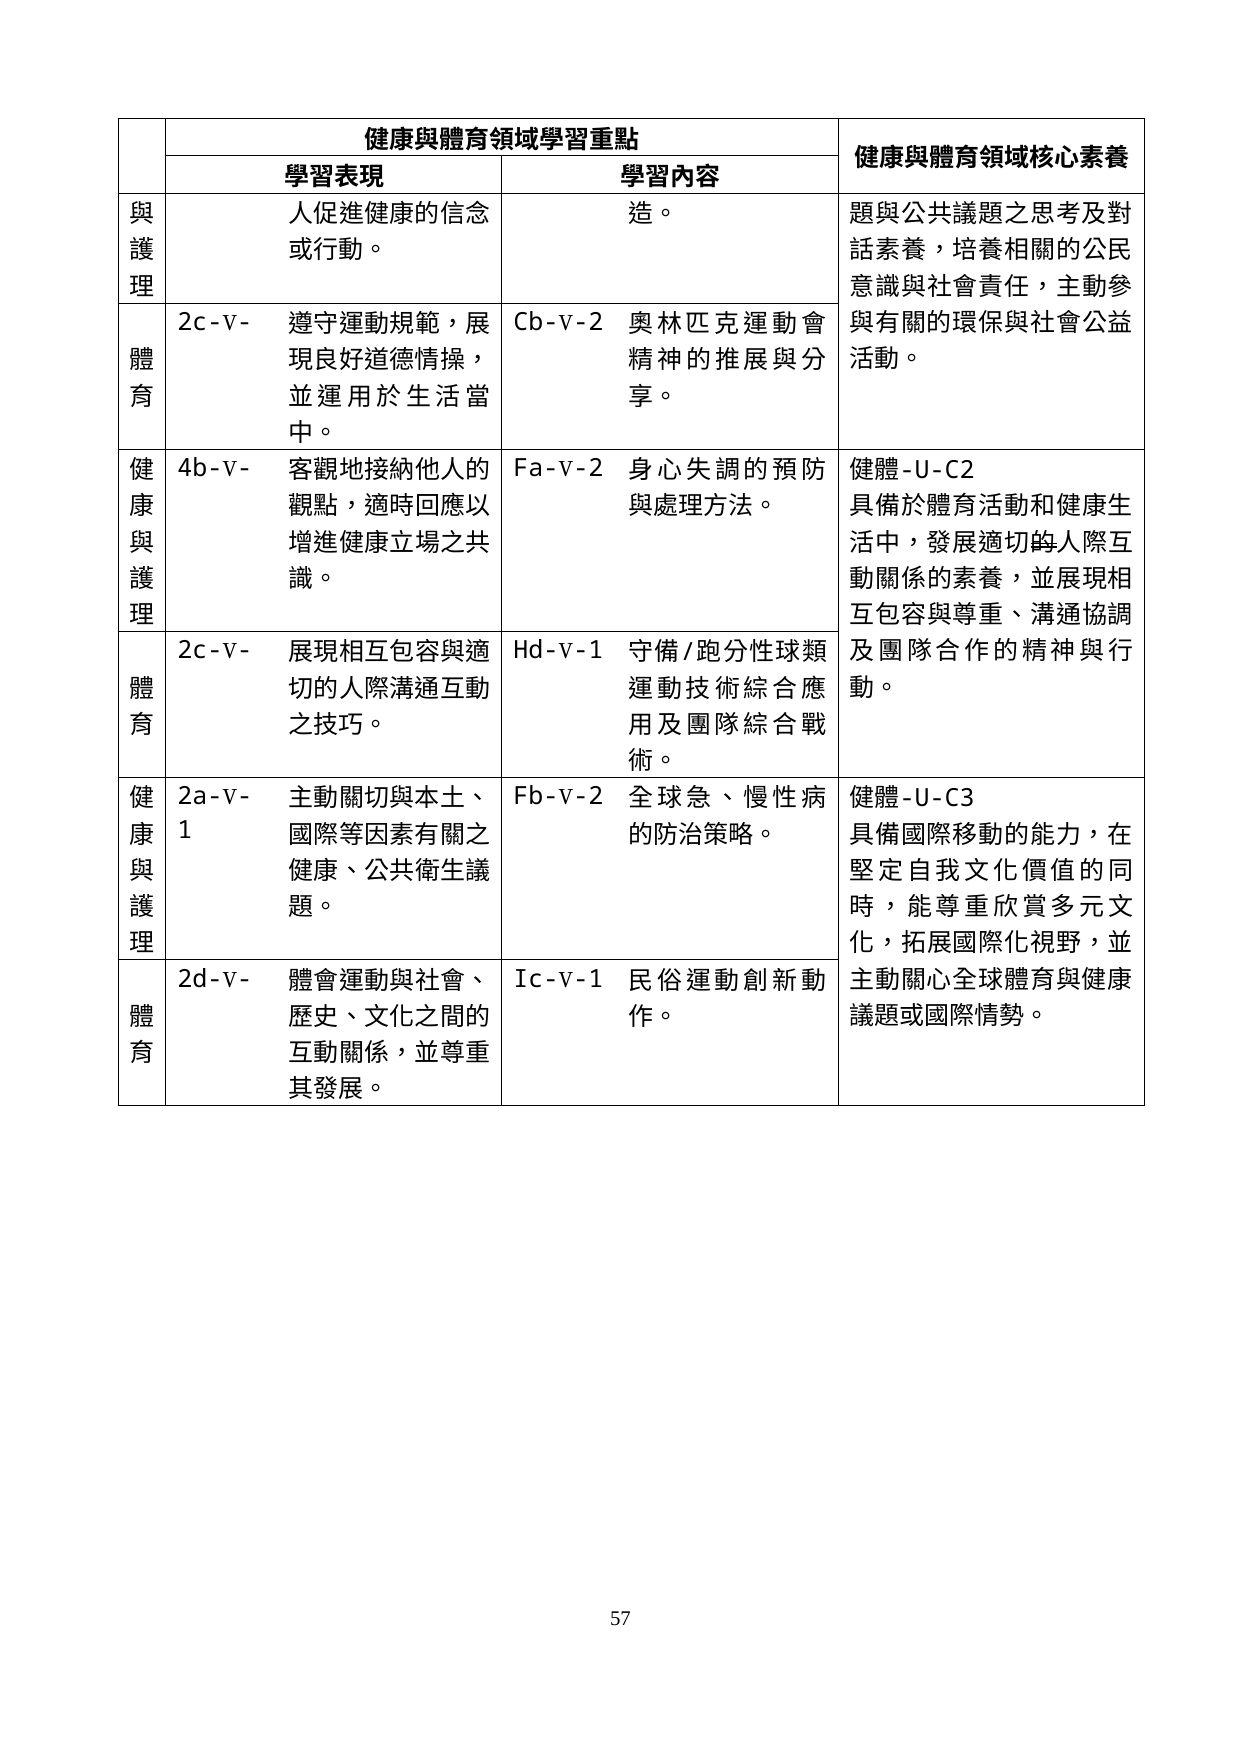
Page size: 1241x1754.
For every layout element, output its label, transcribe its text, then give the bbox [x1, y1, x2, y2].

table_cell 守備/跑分性球類運動技術綜合應用及團隊綜合戰術。 [617, 632, 838, 777]
table_cell Cb-Ⅴ-2 [502, 304, 617, 448]
table_cell 體育 [119, 960, 165, 1105]
table_cell 身心失調的預防與處理方法。 [617, 450, 838, 631]
table_cell 2d-Ⅴ-3 [166, 960, 277, 1105]
table_cell 全球急、慢性病的防治策略。 [617, 778, 838, 959]
table_cell 健體-U-C2 具備於體育活動和健康生活中，發展適切的人際互動關係的素養，並展現相互包容與尊重、溝通協調及團隊合作的精神與行動。 [839, 450, 1144, 777]
table_header 健康與體育領域學習重點 [166, 119, 838, 155]
table_cell [502, 194, 617, 302]
table_cell Fa-Ⅴ-2 [502, 450, 617, 631]
table_cell 健體-U-C3 具備國際移動的能力，在堅定自我文化價值的同時，能尊重欣賞多元文化，拓展國際化視野，並主動關心全球體育與健康議題或國際情勢。 [839, 778, 1144, 1105]
table_cell 健康與護理 [119, 450, 165, 631]
table_cell 4b-Ⅴ-4 [166, 194, 277, 302]
table_cell 遵守運動規範，展現良好道德情操，並運用於生活當中。 [277, 304, 501, 448]
table_cell 人促進健康的信念或行動。 [277, 194, 501, 302]
table_cell 體會運動與社會、歷史、文化之間的互動關係，並尊重其發展。 [277, 960, 501, 1105]
table_cell 學習內容 [502, 156, 838, 193]
table_cell 學習表現 [166, 156, 501, 193]
table_cell 題與公共議題之思考及對話素養，培養相關的公民意識與社會責任，主動參與有關的環保與社會公益活動。 [839, 194, 1144, 448]
table_cell 展現相互包容與適切的人際溝通互動之技巧。 [277, 632, 501, 777]
table_cell 4b-Ⅴ-3 [166, 450, 277, 631]
table_cell 與護理 [119, 194, 165, 302]
table_cell Fb-Ⅴ-2 [502, 778, 617, 959]
table_cell Hd-Ⅴ-1 [502, 632, 617, 777]
table_cell 體育 [119, 632, 165, 777]
table_cell Ic-Ⅴ-1 [502, 960, 617, 1105]
table_cell 2c-Ⅴ-1 [166, 304, 277, 448]
table_cell 民俗運動創新動作。 [617, 960, 838, 1105]
table_cell 主動關切與本土、國際等因素有關之健康、公共衛生議題。 [277, 778, 501, 959]
table_cell 奧林匹克運動會精神的推展與分享。 [617, 304, 838, 448]
table_cell 客觀地接納他人的觀點，適時回應以增進健康立場之共識。 [277, 450, 501, 631]
table_cell 2c-Ⅴ-2 [166, 632, 277, 777]
table_cell 體育 [119, 304, 165, 448]
table_cell 2a-Ⅴ-1 [166, 778, 277, 959]
table_cell 造。 [617, 194, 838, 302]
table_cell 健康與護理 [119, 778, 165, 959]
table_header 健康與體育領域核心素養 [839, 119, 1144, 193]
table_header [119, 119, 165, 193]
